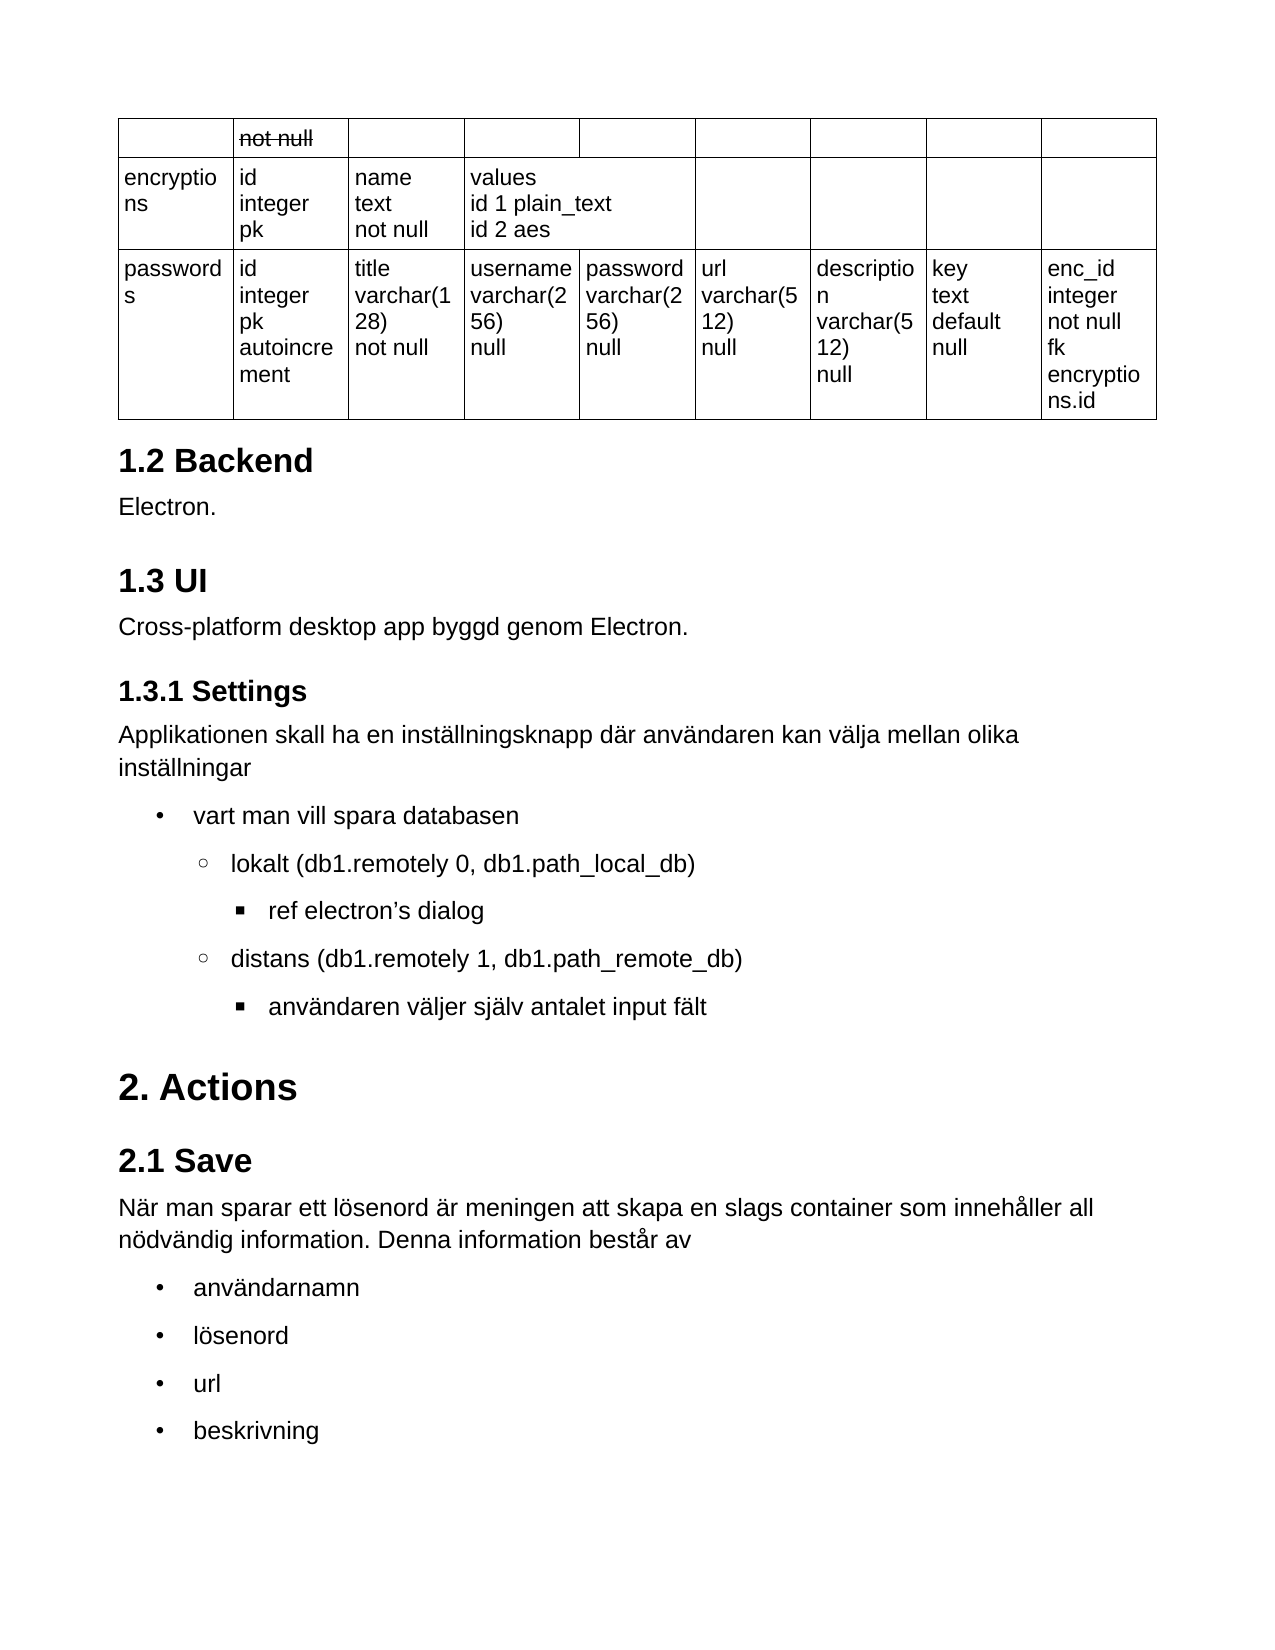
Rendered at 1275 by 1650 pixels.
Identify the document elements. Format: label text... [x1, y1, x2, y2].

table_cell [927, 119, 1041, 157]
subtitle 1.3.1 Settings [118, 674, 1157, 708]
table_cell name text not null [349, 158, 464, 248]
list användaren väljer själv antalet input fält [231, 992, 1157, 1021]
table_cell [927, 158, 1041, 248]
table_cell enc_id integer not null fk encryptions.id [1042, 250, 1156, 419]
table_cell [696, 158, 810, 248]
list användarnamn [156, 1273, 1157, 1302]
table_cell encryptions [119, 158, 233, 248]
list ref electron’s dialog [231, 896, 1157, 925]
table_cell [811, 158, 926, 248]
table_cell [349, 119, 464, 157]
list url [156, 1368, 1157, 1397]
table_cell [465, 119, 579, 157]
subtitle 2. Actions [118, 1064, 1157, 1108]
table_cell key text default null [927, 250, 1041, 419]
subtitle 2.1 Save [118, 1141, 1157, 1180]
list vart man vill spara databasen [156, 801, 1157, 830]
table_cell url varchar(512) null [696, 250, 810, 419]
table_cell values id 1 plain_text id 2 aes [465, 158, 695, 248]
table_cell title varchar(128) not null [349, 250, 464, 419]
table_cell [1042, 119, 1156, 157]
table_cell id integer pk [234, 158, 348, 248]
text Cross-platform desktop app byggd genom Electron. [118, 612, 1157, 641]
list distans (db1.remotely 1, db1.path_remote_db) [193, 944, 1157, 973]
subtitle 1.3 UI [118, 561, 1157, 599]
text Electron. [118, 492, 1157, 521]
table_cell [811, 119, 926, 157]
table_cell password varchar(256) null [580, 250, 695, 419]
table_cell description varchar(512) null [811, 250, 926, 419]
text Applikationen skall ha en inställningsknapp där användaren kan välja mellan olika inställningar [118, 720, 1157, 782]
table_cell username varchar(256) null [465, 250, 579, 419]
subtitle 1.2 Backend [118, 441, 1157, 480]
table_cell passwords [119, 250, 233, 419]
text När man sparar ett lösenord är meningen att skapa en slags container som innehåller all nödvändig information. Denna information består av [118, 1192, 1157, 1254]
table_cell [580, 119, 695, 157]
list beskrivning [156, 1416, 1157, 1445]
list lokalt (db1.remotely 0, db1.path_local_db) [193, 848, 1157, 877]
table_cell [696, 119, 810, 157]
table_cell [119, 119, 233, 157]
list lösenord [156, 1321, 1157, 1350]
table_cell [1042, 158, 1156, 248]
table_cell id integer pk autoincrement [234, 250, 348, 419]
table_cell not null [234, 119, 348, 157]
